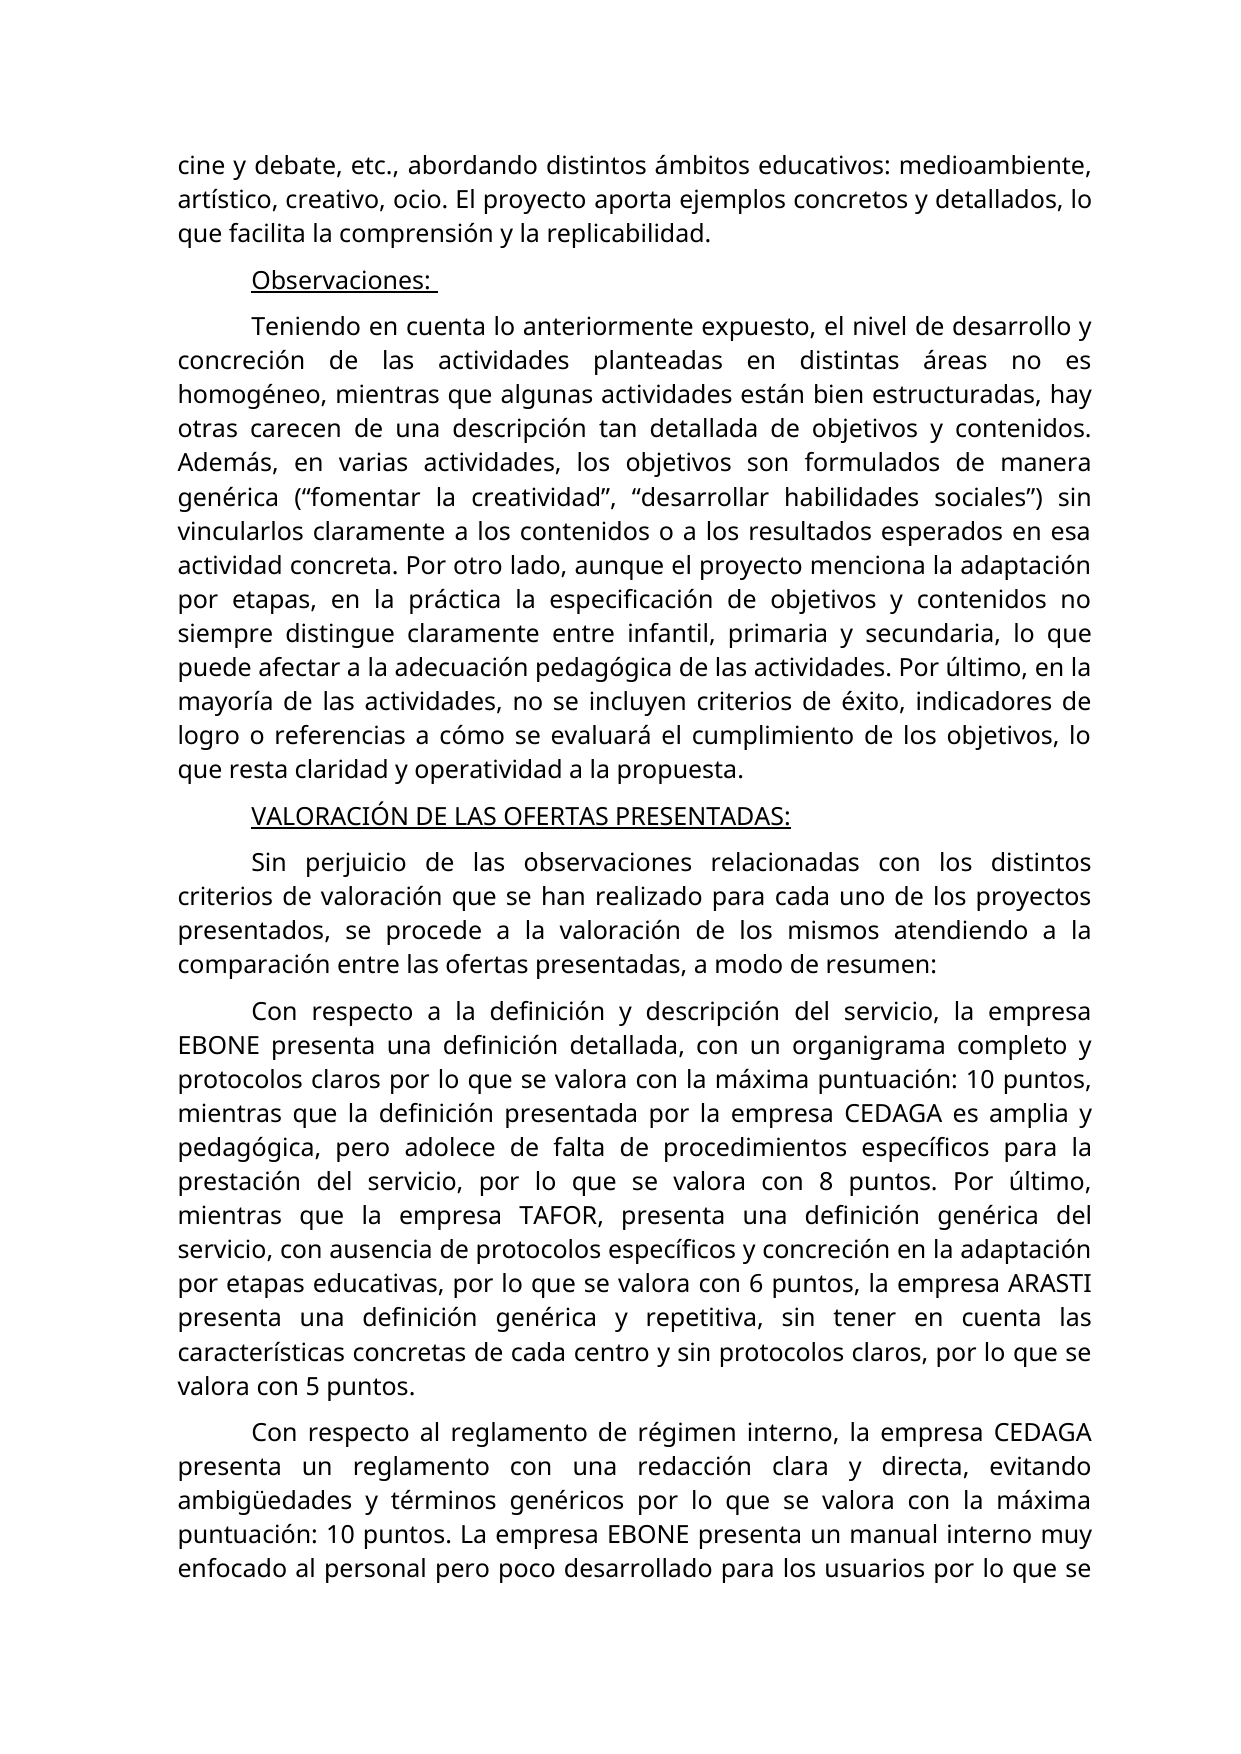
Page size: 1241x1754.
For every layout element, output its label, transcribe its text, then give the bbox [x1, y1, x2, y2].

text Con respecto al reglamento de régimen interno, la empresa CEDAGA presenta un reglamento con una redacción clara y directa, evitando ambigüedades y términos genéricos por lo que se valora con la máxima puntuación: 10 puntos. La empresa EBONE presenta un manual interno muy enfocado al personal pero poco desarrollado para los usuarios por lo que se [177, 1415, 1093, 1585]
text Teniendo en cuenta lo anteriormente expuesto, el nivel de desarrollo y concreción de las actividades planteadas en distintas áreas no es homogéneo, mientras que algunas actividades están bien estructuradas, hay otras carecen de una descripción tan detallada de objetivos y contenidos. Además, en varias actividades, los objetivos son formulados de manera genérica (“fomentar la creatividad”, “desarrollar habilidades sociales”) sin vincularlos claramente a los contenidos o a los resultados esperados en esa actividad concreta. Por otro lado, aunque el proyecto menciona la adaptación por etapas, en la práctica la especificación de objetivos y contenidos no siempre distingue claramente entre infantil, primaria y secundaria, lo que puede afectar a la adecuación pedagógica de las actividades. Por último, en la mayoría de las actividades, no se incluyen criterios de éxito, indicadores de logro o referencias a cómo se evaluará el cumplimiento de los objetivos, lo que resta claridad y operatividad a la propuesta. [177, 309, 1093, 786]
text Con respecto a la definición y descripción del servicio, la empresa EBONE presenta una definición detallada, con un organigrama completo y protocolos claros por lo que se valora con la máxima puntuación: 10 puntos, mientras que la definición presentada por la empresa CEDAGA es amplia y pedagógica, pero adolece de falta de procedimientos específicos para la prestación del servicio, por lo que se valora con 8 puntos. Por último, mientras que la empresa TAFOR, presenta una definición genérica del servicio, con ausencia de protocolos específicos y concreción en la adaptación por etapas educativas, por lo que se valora con 6 puntos, la empresa ARASTI presenta una definición genérica y repetitiva, sin tener en cuenta las características concretas de cada centro y sin protocolos claros, por lo que se valora con 5 puntos. [177, 993, 1093, 1402]
text Observaciones: [177, 262, 1093, 296]
text cine y debate, etc., abordando distintos ámbitos educativos: medioambiente, artístico, creativo, ocio. El proyecto aporta ejemplos concretos y detallados, lo que facilita la comprensión y la replicabilidad. [177, 148, 1093, 250]
text Sin perjuicio de las observaciones relacionadas con los distintos criterios de valoración que se han realizado para cada uno de los proyectos presentados, se procede a la valoración de los mismos atendiendo a la comparación entre las ofertas presentadas, a modo de resumen: [177, 845, 1093, 981]
text VALORACIÓN DE LAS OFERTAS PRESENTADAS: [177, 798, 1093, 832]
